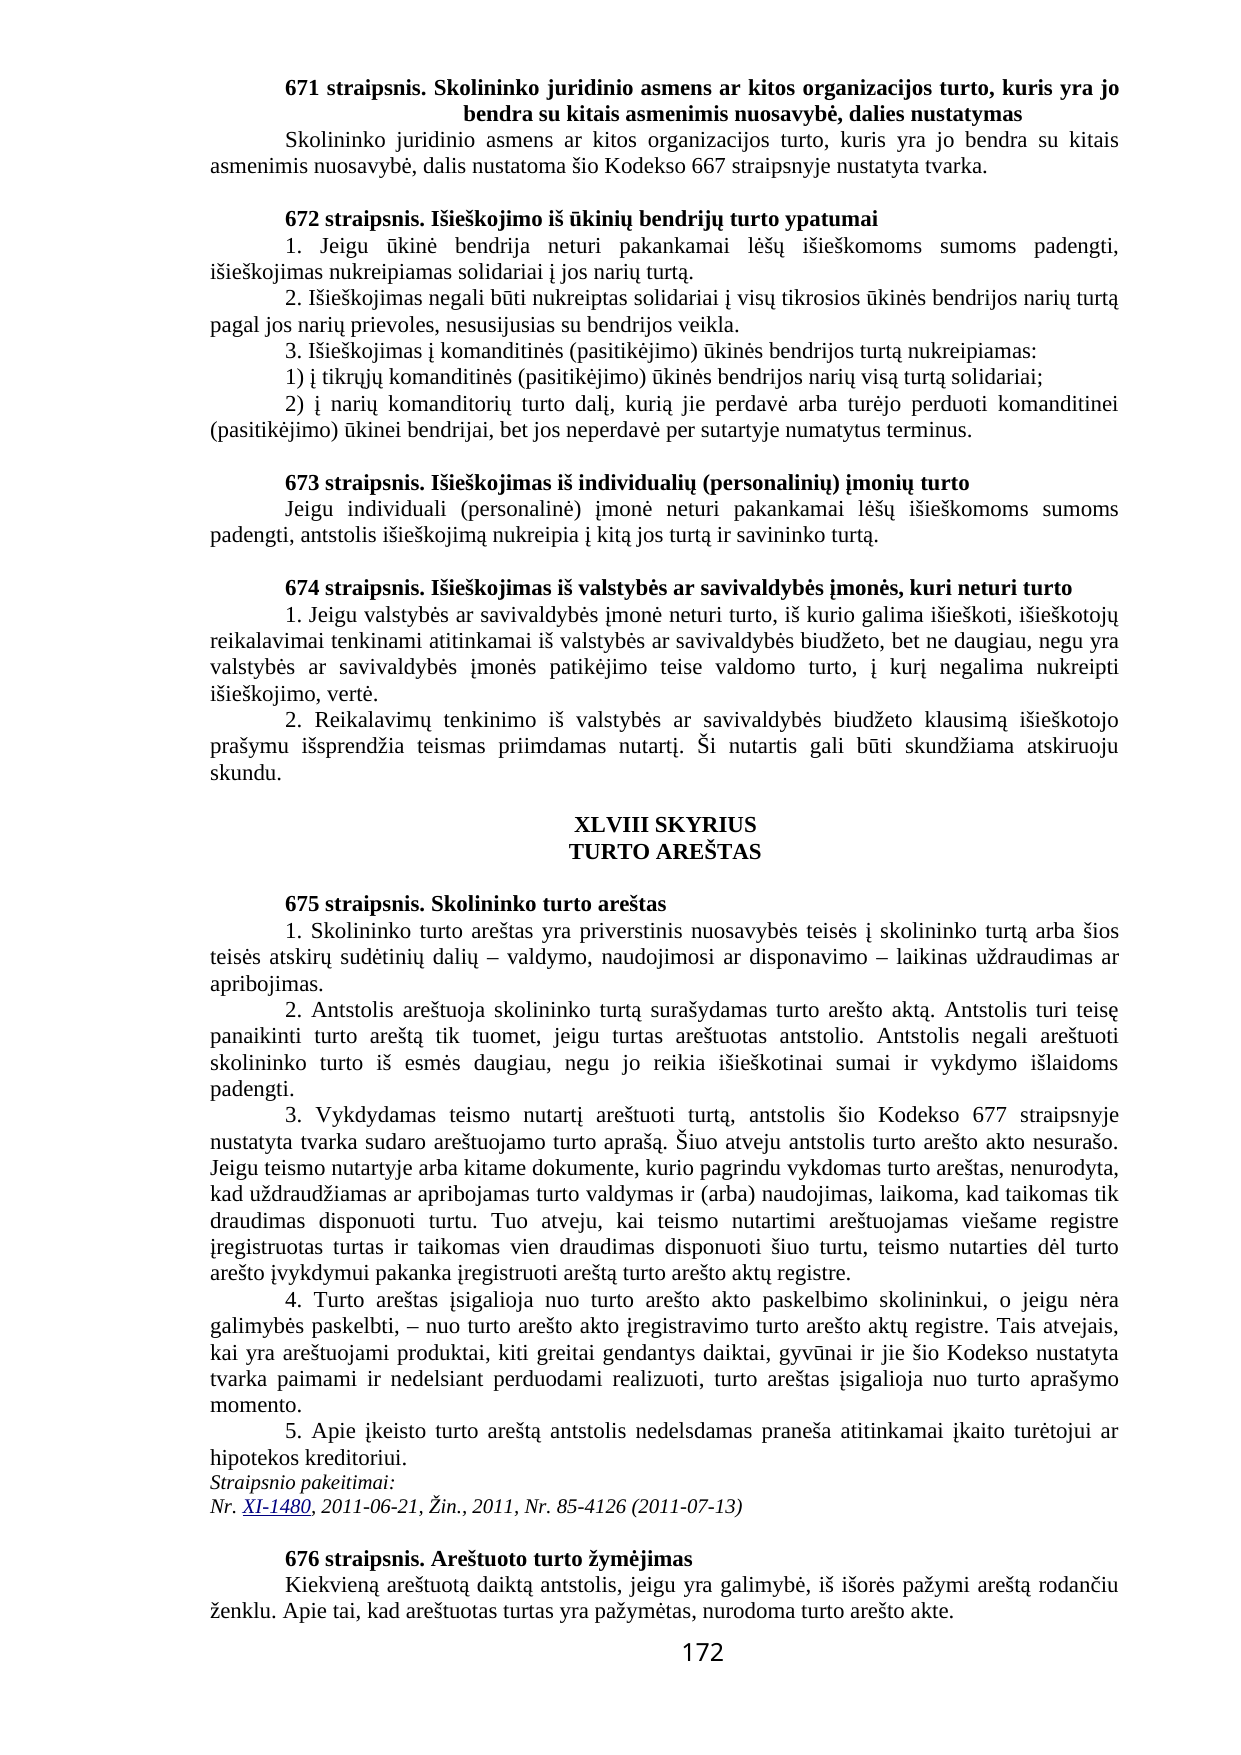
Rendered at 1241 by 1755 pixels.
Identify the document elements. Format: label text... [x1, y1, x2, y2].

text 675 straipsnis. Skolininko turto areštas [210, 891, 1120, 917]
text 2. Išieškojimas negali būti nukreiptas solidariai į visų tikrosios ūkinės bendrijos narių turtą pagal jos narių prievoles, nesusijusias su bendrijos veikla. [210, 284, 1120, 337]
text 676 straipsnis. Areštuoto turto žymėjimas [210, 1545, 1120, 1571]
text Kiekvieną areštuotą daiktą antstolis, jeigu yra galimybė, iš išorės pažymi areštą rodančiu ženklu. Apie tai, kad areštuotas turtas yra pažymėtas, nurodoma turto arešto akte. [210, 1571, 1120, 1624]
text 5. Apie įkeisto turto areštą antstolis nedelsdamas praneša atitinkamai įkaito turėtojui ar hipotekos kreditoriui. [210, 1418, 1120, 1470]
text Nr. XI-1480, 2011-06-21, Žin., 2011, Nr. 85-4126 (2011-07-13) [210, 1494, 1120, 1518]
text 3. Išieškojimas į komanditinės (pasitikėjimo) ūkinės bendrijos turtą nukreipiamas: [210, 337, 1120, 363]
text Jeigu individuali (personalinė) įmonė neturi pakankamai lėšų išieškomoms sumoms padengti, antstolis išieškojimą nukreipia į kitą jos turtą ir savininko turtą. [210, 495, 1120, 548]
subtitle TURTO AREŠTAS [210, 838, 1120, 864]
text 1. Jeigu valstybės ar savivaldybės įmonė neturi turto, iš kurio galima išieškoti, išieškotojų reikalavimai tenkinami atitinkamai iš valstybės ar savivaldybės biudžeto, bet ne daugiau, negu yra valstybės ar savivaldybės įmonės patikėjimo teise valdomo turto, į kurį negalima nukreipti išieškojimo, vertė. [210, 601, 1120, 706]
text 4. Turto areštas įsigalioja nuo turto arešto akto paskelbimo skolininkui, o jeigu nėra galimybės paskelbti, – nuo turto arešto akto įregistravimo turto arešto aktų registre. Tais atvejais, kai yra areštuojami produktai, kiti greitai gendantys daiktai, gyvūnai ir jie šio Kodekso nustatyta tvarka paimami ir nedelsiant perduodami realizuoti, turto areštas įsigalioja nuo turto aprašymo momento. [210, 1286, 1120, 1418]
subtitle XLVIII SKYRIUS [210, 811, 1120, 838]
text 672 straipsnis. Išieškojimo iš ūkinių bendrijų turto ypatumai [210, 205, 1120, 232]
text 673 straipsnis. Išieškojimas iš individualių (personalinių) įmonių turto [210, 469, 1120, 495]
text 671 straipsnis. Skolininko juridinio asmens ar kitos organizacijos turto, kuris yra jo bendra su kitais asmenimis nuosavybė, dalies nustatymas [285, 73, 1120, 126]
text 1. Jeigu ūkinė bendrija neturi pakankamai lėšų išieškomoms sumoms padengti, išieškojimas nukreipiamas solidariai į jos narių turtą. [210, 232, 1120, 284]
text 3. Vykdydamas teismo nutartį areštuoti turtą, antstolis šio Kodekso 677 straipsnyje nustatyta tvarka sudaro areštuojamo turto aprašą. Šiuo atveju antstolis turto arešto akto nesurašo. Jeigu teismo nutartyje arba kitame dokumente, kurio pagrindu vykdomas turto areštas, nenurodyta, kad uždraudžiamas ar apribojamas turto valdymas ir (arba) naudojimas, laikoma, kad taikomas tik draudimas disponuoti turtu. Tuo atveju, kai teismo nutartimi areštuojamas viešame registre įregistruotas turtas ir taikomas vien draudimas disponuoti šiuo turtu, teismo nutarties dėl turto arešto įvykdymui pakanka įregistruoti areštą turto arešto aktų registre. [210, 1101, 1120, 1286]
text 2. Antstolis areštuoja skolininko turtą surašydamas turto arešto aktą. Antstolis turi teisę panaikinti turto areštą tik tuomet, jeigu turtas areštuotas antstolio. Antstolis negali areštuoti skolininko turto iš esmės daugiau, negu jo reikia išieškotinai sumai ir vykdymo išlaidoms padengti. [210, 996, 1120, 1101]
text 674 straipsnis. Išieškojimas iš valstybės ar savivaldybės įmonės, kuri neturi turto [285, 574, 1120, 601]
text Skolininko juridinio asmens ar kitos organizacijos turto, kuris yra jo bendra su kitais asmenimis nuosavybė, dalis nustatoma šio Kodekso 667 straipsnyje nustatyta tvarka. [210, 126, 1120, 179]
text 1. Skolininko turto areštas yra priverstinis nuosavybės teisės į skolininko turtą arba šios teisės atskirų sudėtinių dalių – valdymo, naudojimosi ar disponavimo – laikinas uždraudimas ar apribojimas. [210, 917, 1120, 996]
text 1) į tikrųjų komanditinės (pasitikėjimo) ūkinės bendrijos narių visą turtą solidariai; [210, 363, 1120, 390]
text 2) į narių komanditorių turto dalį, kurią jie perdavė arba turėjo perduoti komanditinei (pasitikėjimo) ūkinei bendrijai, bet jos neperdavė per sutartyje numatytus terminus. [210, 390, 1120, 442]
text 2. Reikalavimų tenkinimo iš valstybės ar savivaldybės biudžeto klausimą išieškotojo prašymu išsprendžia teismas priimdamas nutartį. Ši nutartis gali būti skundžiama atskiruoju skundu. [210, 706, 1120, 785]
text Straipsnio pakeitimai: [210, 1470, 1120, 1494]
